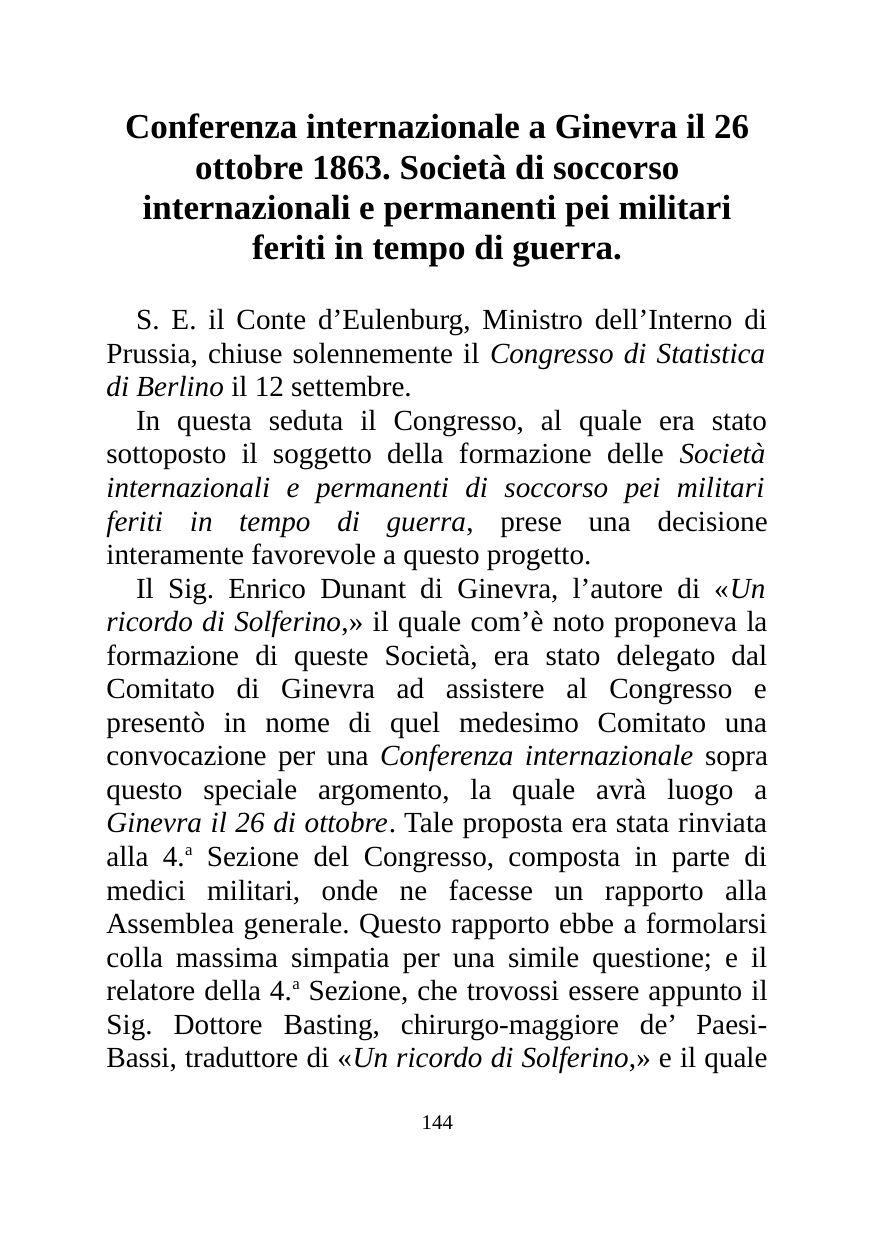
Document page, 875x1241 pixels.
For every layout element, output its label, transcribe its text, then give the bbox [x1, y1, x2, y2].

text Il Sig. Enrico Dunant di Ginevra, l’autore di «Un ricordo di Solferino,» il quale com’è noto proponeva la formazione di queste Società, era stato delegato dal Comitato di Ginevra ad assistere al Congresso e presentò in nome di quel medesimo Comitato una convocazione per una Conferenza internazionale sopra questo speciale argomento, la quale avrà luogo a Ginevra il 26 di ottobre. Tale proposta era stata rinviata alla 4.a Sezione del Congresso, composta in parte di medici militari, onde ne facesse un rapporto alla Assemblea generale. Questo rapporto ebbe a formolarsi colla massima simpatia per una simile questione; e il relatore della 4.a Sezione, che trovossi essere appunto il Sig. Dottore Basting, chirurgo-maggiore de’ Paesi-Bassi, traduttore di «Un ricordo di Solferino,» e il quale [106, 571, 768, 1074]
text S. E. il Conte d’Eulenburg, Ministro dell’Interno di Prussia, chiuse solennemente il Congresso di Statistica di Berlino il 12 settembre. [106, 302, 768, 403]
text In questa seduta il Congresso, al quale era stato sottoposto il soggetto della formazione delle Società internazionali e permanenti di soccorso pei militari feriti in tempo di guerra, prese una decisione interamente favorevole a questo progetto. [106, 403, 768, 571]
subtitle Conferenza internazionale a Ginevra il 26 ottobre 1863. Società di soccorso internazionali e permanenti pei militari feriti in tempo di guerra. [106, 106, 768, 267]
